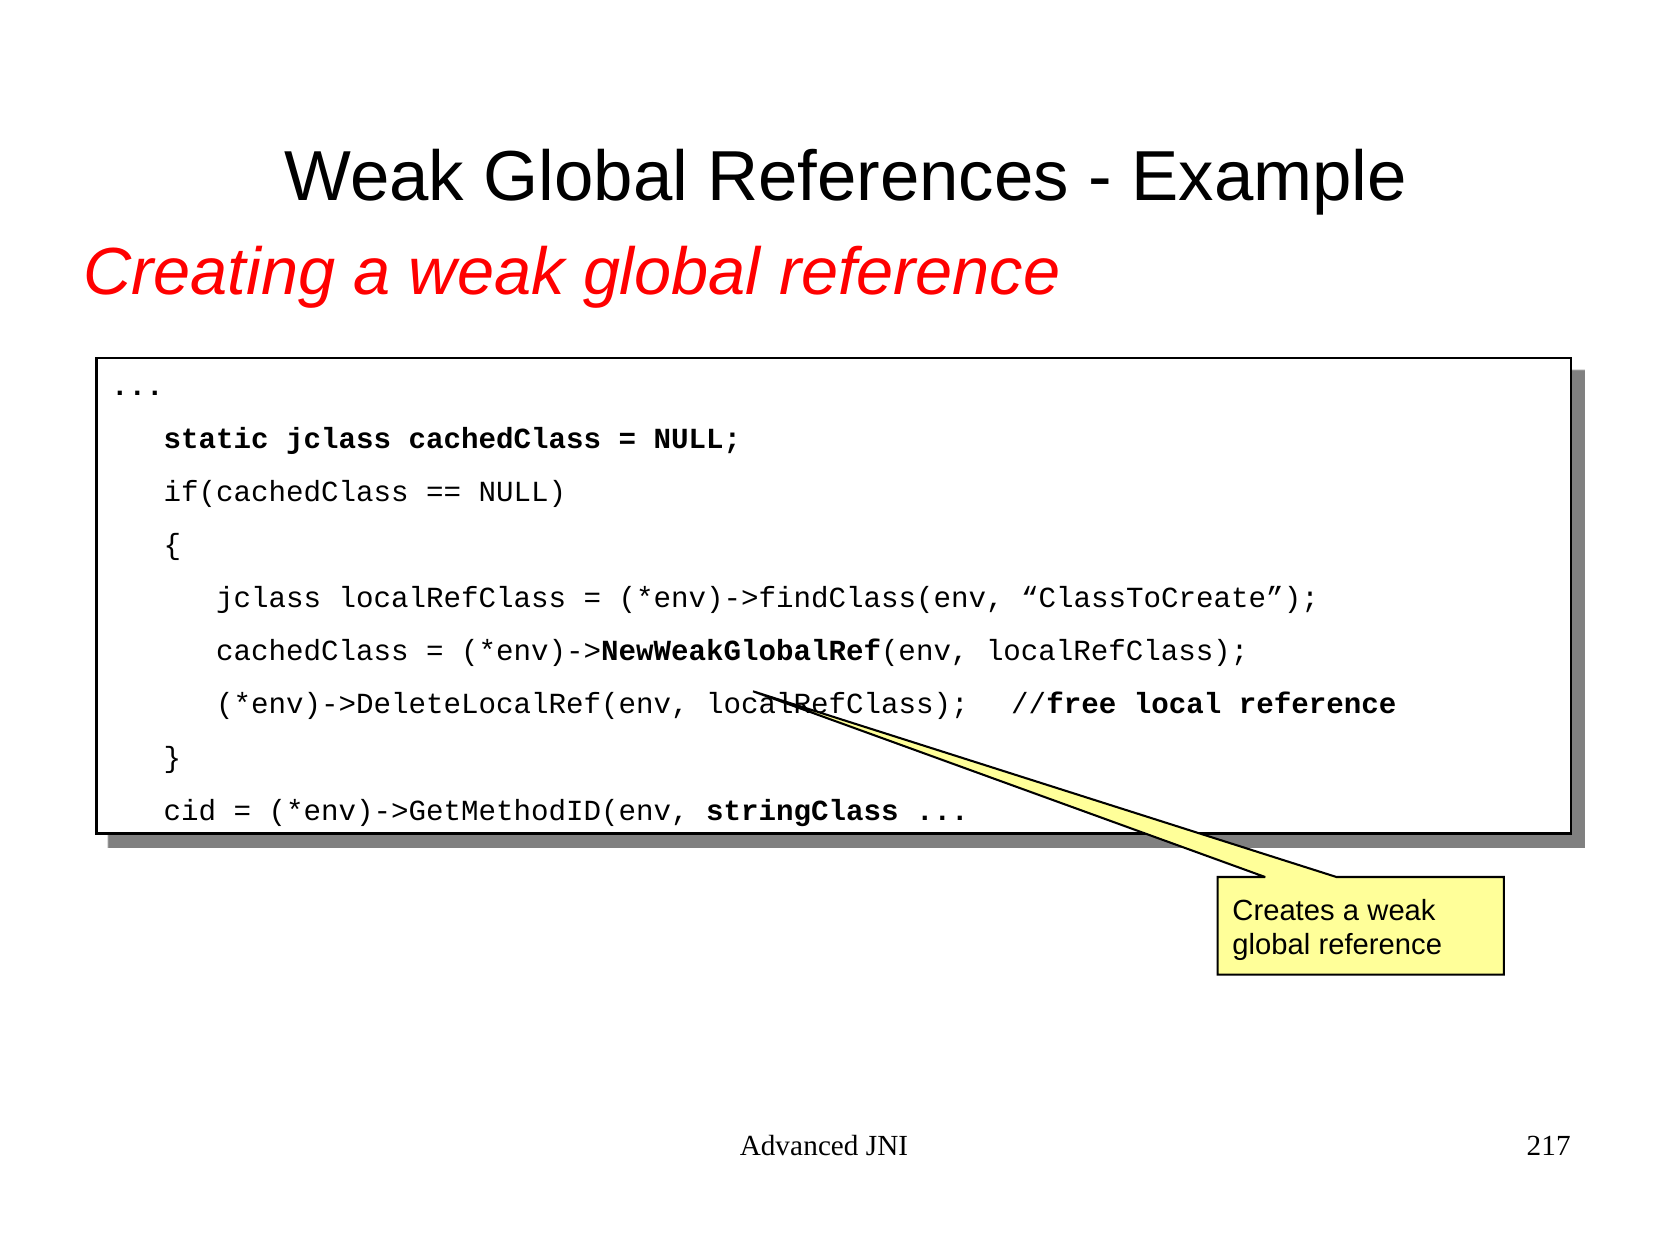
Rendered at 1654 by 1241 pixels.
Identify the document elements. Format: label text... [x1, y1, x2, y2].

text_box ... static jclass cachedClass = NULL; if(cachedClass == NULL) { jclass localRefClass = (*env)->findClass(env, “ClassToCreate”); cachedClass = (*env)->NewWeakGlobalRef(env, localRefClass); (*env)->DeleteLocalRef(env, localRefClass); //free local reference } cid = (*env)->GetMethodID(env, stringClass ... [96, 358, 1571, 834]
title Weak Global References - Example [68, 116, 1599, 220]
text_box Creates a weak global reference [753, 691, 1504, 975]
list Creating a weak global reference [68, 220, 1599, 1130]
